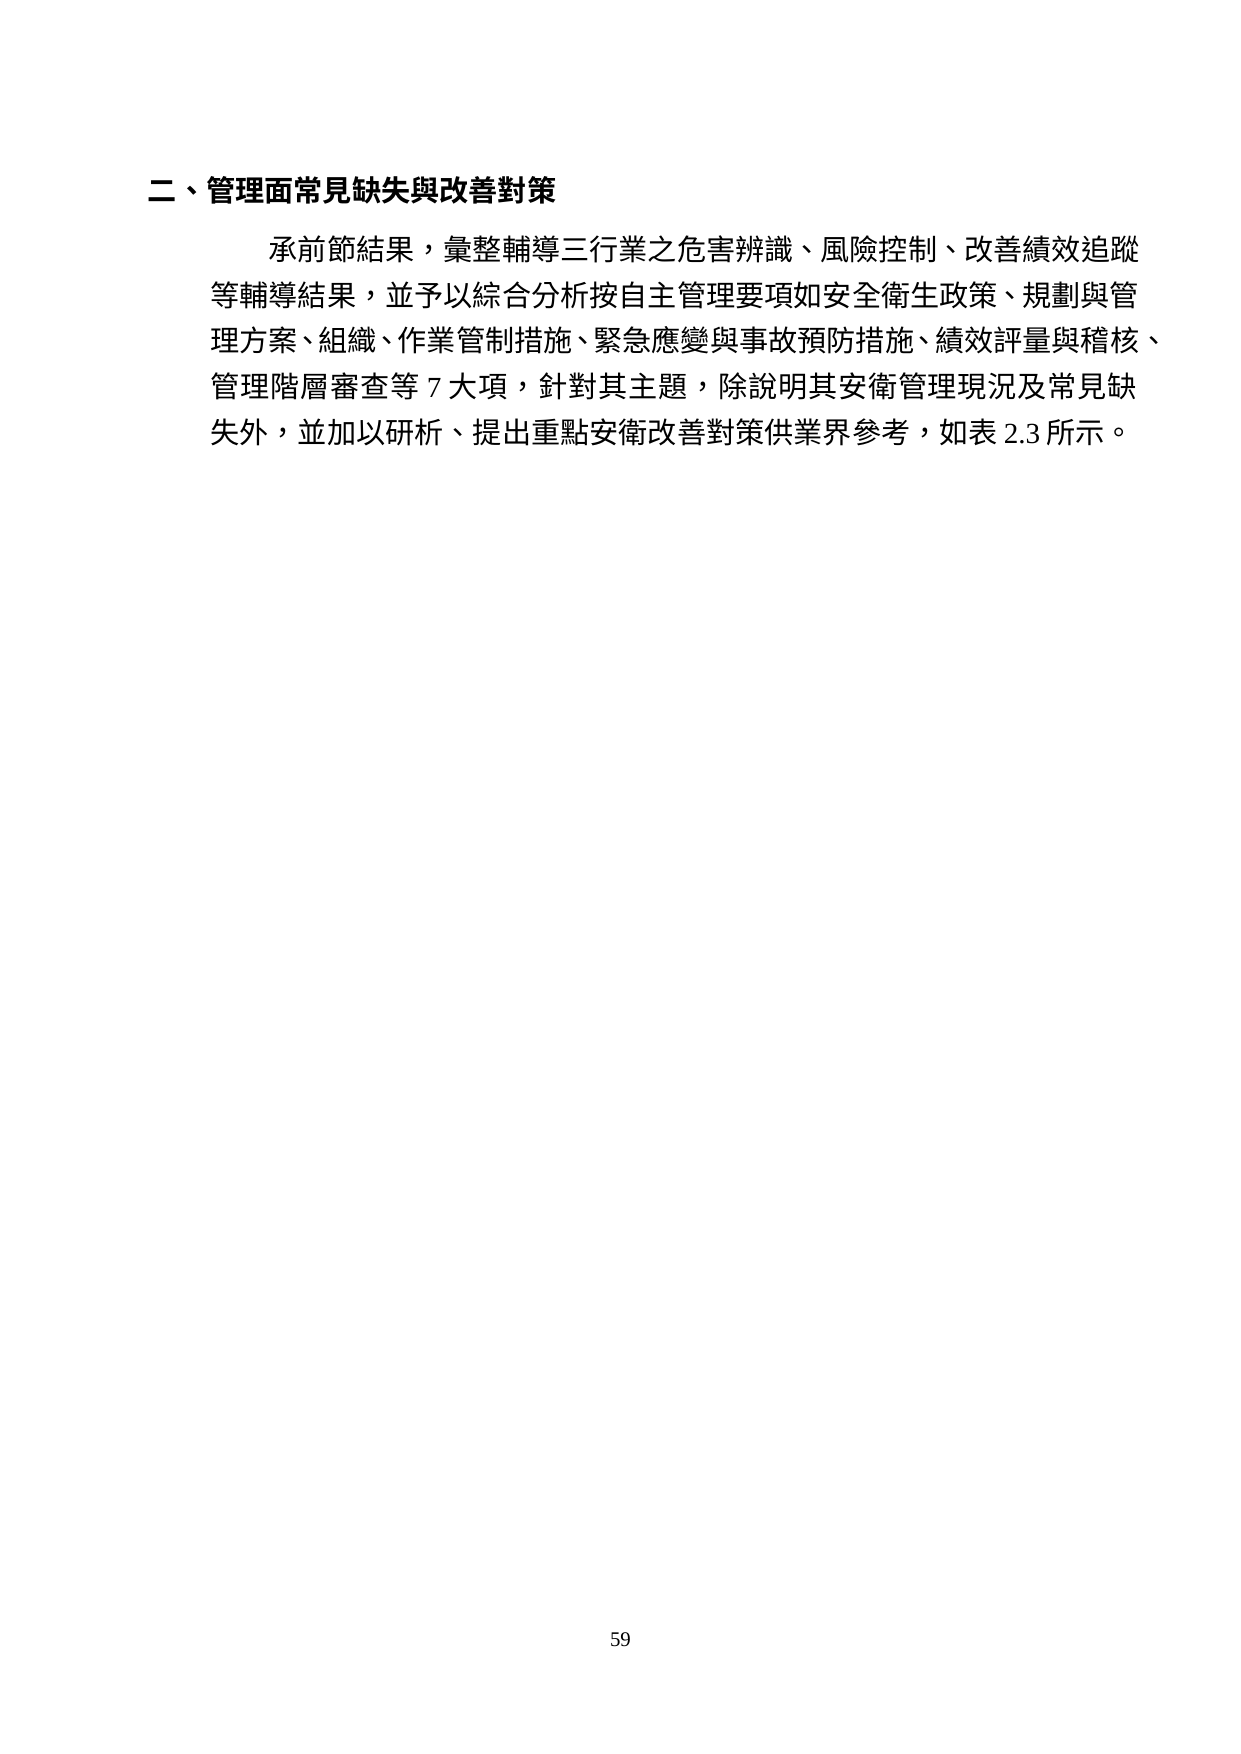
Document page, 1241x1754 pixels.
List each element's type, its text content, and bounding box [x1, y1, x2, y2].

text 二、管理面常見缺失與改善對策 [148, 164, 1092, 210]
text 承前節結果，彙整輔導三行業之危害辨識、風險控制、改善績效追蹤等輔導結果，並予以綜合分析按自主管理要項如安全衛生政策、規劃與管理方案、組織、作業管制措施、緊急應變與事故預防措施、績效評量與稽核、管理階層審查等7大項，針對其主題，除說明其安衛管理現況及常見缺失外，並加以研析、提出重點安衛改善對策供業界參考，如表2.3所示。 [210, 223, 1139, 452]
